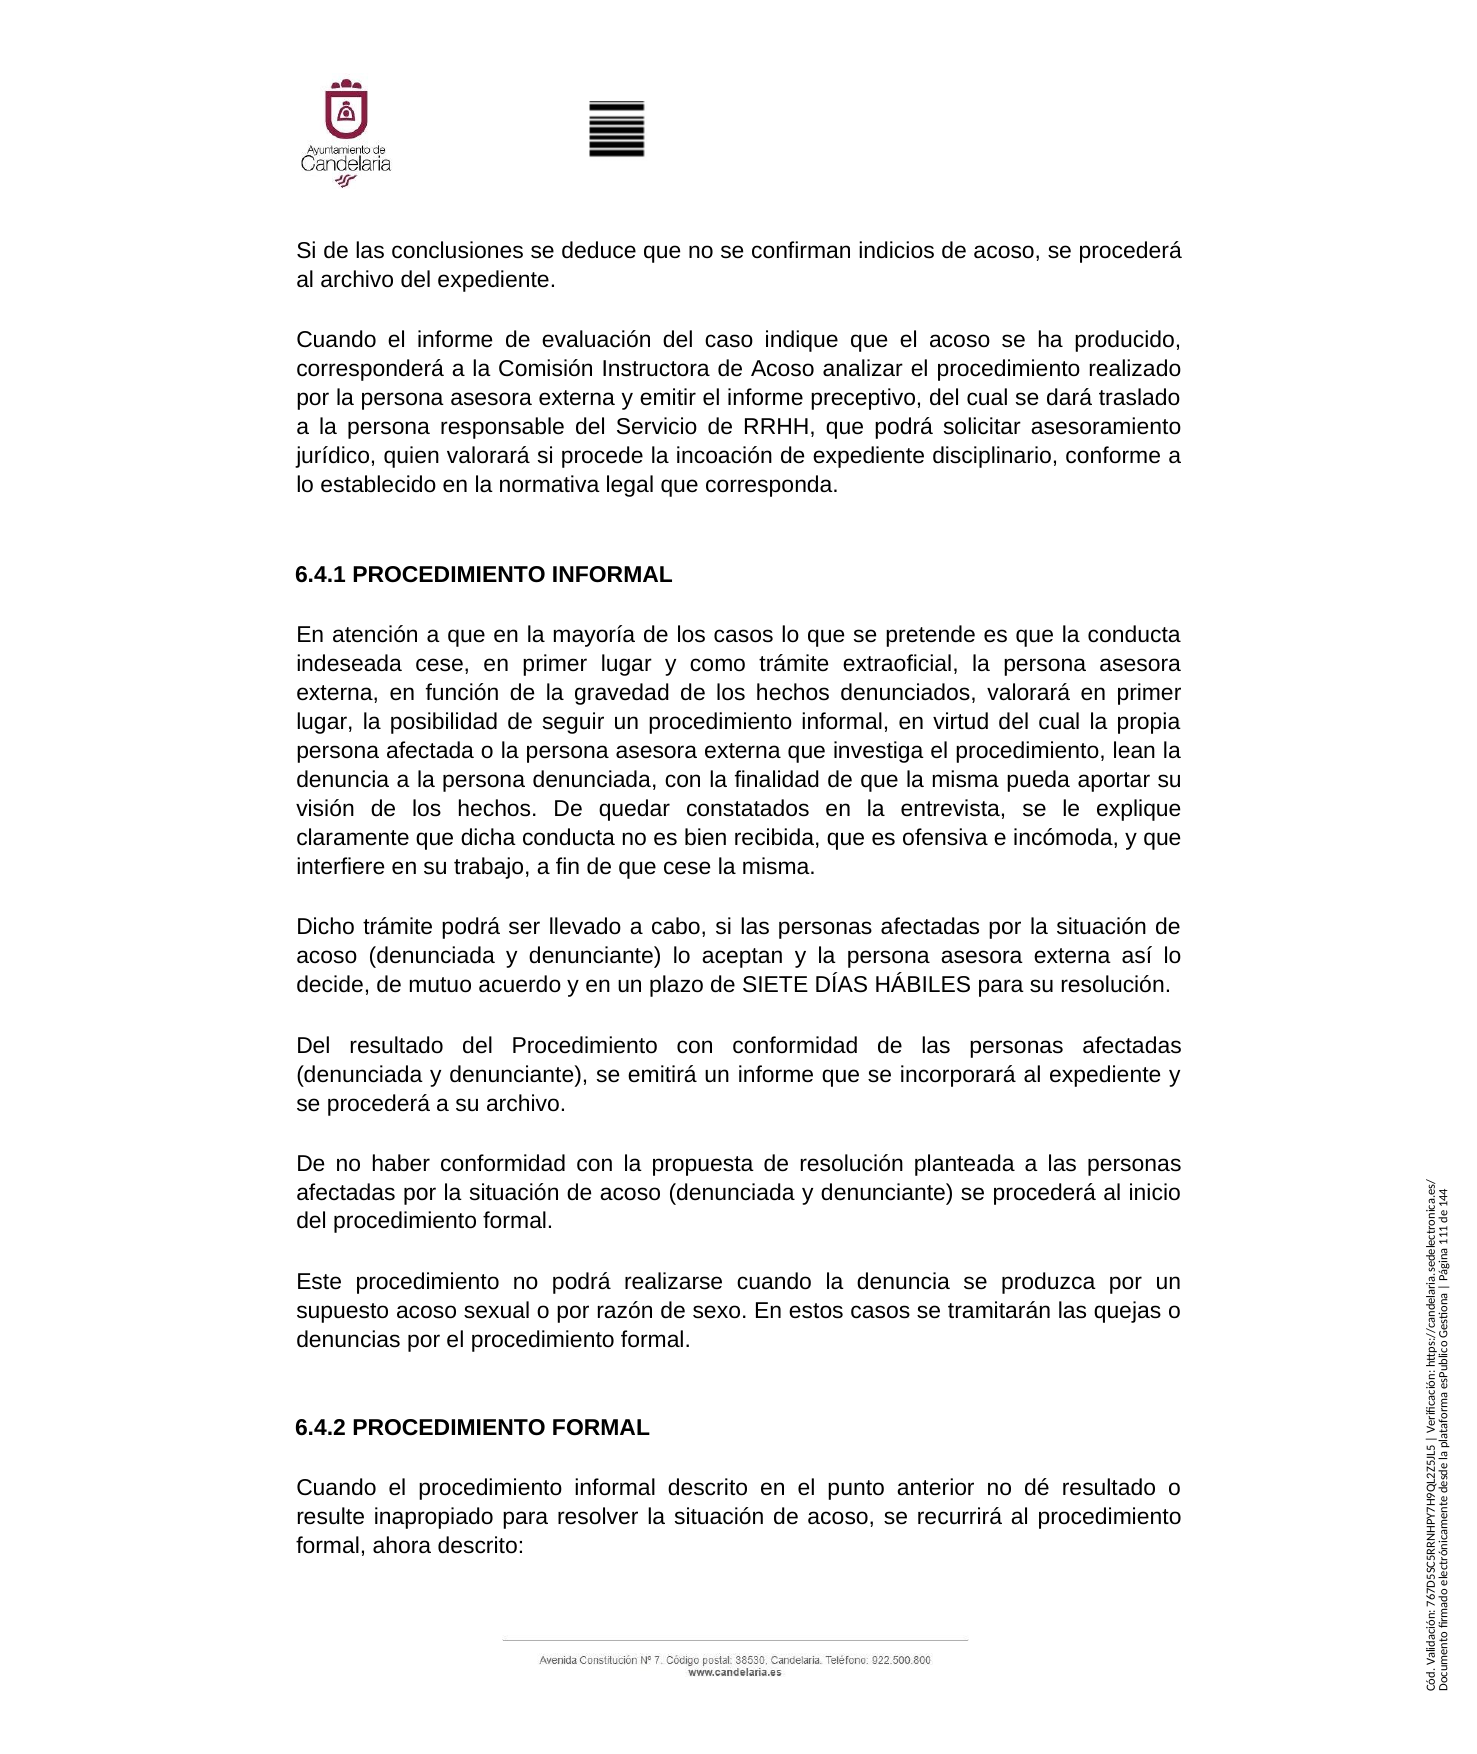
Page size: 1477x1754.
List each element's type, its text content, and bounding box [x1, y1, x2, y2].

text Si de las conclusiones se deduce que no se confirman indicios de acoso, se procederá al archivo del expediente. [296, 237, 1182, 293]
text Este procedimiento no podrá realizarse cuando la denuncia se produzca por un supuesto acoso sexual o por razón de sexo. En estos casos se tramitarán las quejas o denuncias por el procedimiento formal. [296, 1268, 1182, 1352]
text Del resultado del Procedimiento con conformidad de las personas afectadas (denunciada y denunciante), se emitirá un informe que se incorporará al expediente y se procederá a su archivo. [296, 1032, 1182, 1116]
text En atención a que en la mayoría de los casos lo que se pretende es que la conducta indeseada cese, en primer lugar y como trámite extraoficial, la persona asesora externa, en función de la gravedad de los hechos denunciados, valorará en primer lugar, la posibilidad de seguir un procedimiento informal, en virtud del cual la propia persona afectada o la persona asesora externa que investiga el procedimiento, lean la denuncia a la persona denunciada, con la finalidad de que la misma pueda aportar su visión de los hechos. De quedar constatados en la entrevista, se le explique claramente que dicha conducta no es bien recibida, que es ofensiva e incómoda, y que interfiere en su trabajo, a fin de que cese la misma. [296, 621, 1182, 879]
text De no haber conformidad con la propuesta de resolución planteada a las personas afectadas por la situación de acoso (denunciada y denunciante) se procederá al inicio del procedimiento formal. [296, 1149, 1182, 1234]
subtitle 6.4.2 PROCEDIMIENTO FORMAL [295, 1414, 1182, 1440]
text Dicho trámite podrá ser llevado a cabo, si las personas afectadas por la situación de acoso (denunciada y denunciante) lo aceptan y la persona asesora externa así lo decide, de mutuo acuerdo y en un plazo de SIETE DÍAS HÁBILES para su resolución. [296, 913, 1182, 997]
subtitle 6.4.1 PROCEDIMIENTO INFORMAL [295, 561, 1182, 587]
text Cuando el informe de evaluación del caso indique que el acoso se ha producido, corresponderá a la Comisión Instructora de Acoso analizar el procedimiento realizado por la persona asesora externa y emitir el informe preceptivo, del cual se dará traslado a la persona responsable del Servicio de RRHH, que podrá solicitar asesoramiento jurídico, quien valorará si procede la incoación de expediente disciplinario, conforme a lo establecido en la normativa legal que corresponda. [296, 326, 1182, 497]
text Cuando el procedimiento informal descrito en el punto anterior no dé resultado o resulte inapropiado para resolver la situación de acoso, se recurrirá al procedimiento formal, ahora descrito: [296, 1474, 1182, 1558]
